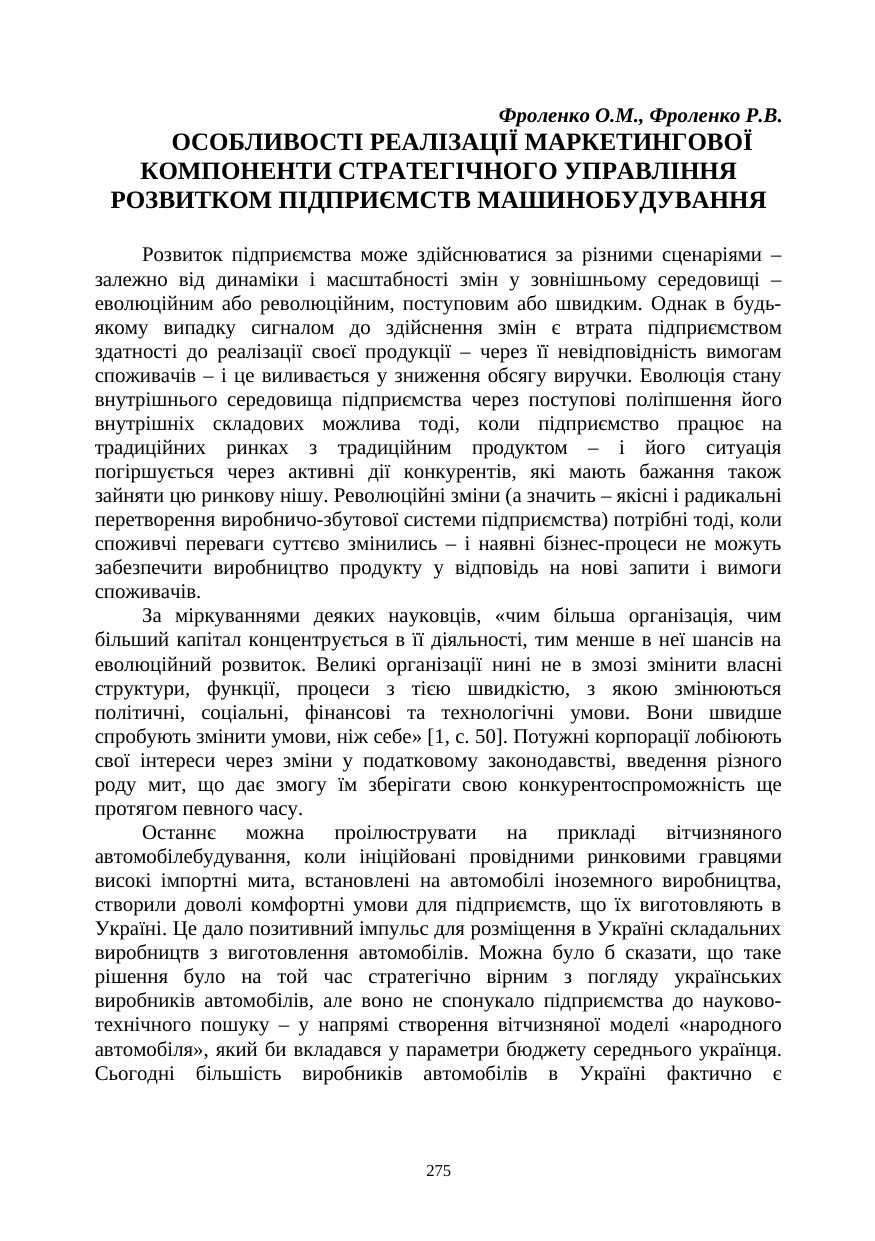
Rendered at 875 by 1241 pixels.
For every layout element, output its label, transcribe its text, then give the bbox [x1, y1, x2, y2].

text За міркуваннями деяких науковців, «чим більша організація, чим більший капітал концентрується в її діяльності, тим менше в неї шансів на еволюційний розвиток. Великі організації нині не в змозі змінити власні структури, функції, процеси з тією швидкістю, з якою змінюються політичні, соціальні, фінансові та технологічні умови. Вони швидше спробують змінити умови, ніж себе» [1, с. 50]. Потужні корпорації лобіюють свої інтереси через зміни у податковому законодавстві, введення різного роду мит, що дає змогу їм зберігати свою конкурентоспроможність ще протягом певного часу. [94, 603, 782, 820]
text ОСОБЛИВОСТІ РЕАЛІЗАЦІЇ МАРКЕТИНГОВОЇ КОМПОНЕНТИ СТРАТЕГІЧНОГО УПРАВЛІННЯ РОЗВИТКОМ ПІДПРИЄМСТВ МАШИНОБУДУВАННЯ [94, 127, 782, 214]
text Розвиток підприємства може здійснюватися за різними сценаріями – залежно від динаміки і масштабності змін у зовнішньому середовищі – еволюційним або революційним, поступовим або швидким. Однак в будь-якому випадку сигналом до здійснення змін є втрата підприємством здатності до реалізації своєї продукції – через її невідповідність вимогам споживачів – і це виливається у зниження обсягу виручки. Еволюція стану внутрішнього середовища підприємства через поступові поліпшення його внутрішніх складових можлива тоді, коли підприємство працює на традиційних ринках з традиційним продуктом – і його ситуація погіршується через активні дії конкурентів, які мають бажання також зайняти цю ринкову нішу. Революційні зміни (а значить – якісні і радикальні перетворення виробничо-збутової системи підприємства) потрібні тоді, коли споживчі переваги суттєво змінились – і наявні бізнес-процеси не можуть забезпечити виробництво продукту у відповідь на нові запити і вимоги споживачів. [94, 242, 782, 603]
text Останнє можна проілюструвати на прикладі вітчизняного автомобілебудування, коли ініційовані провідними ринковими гравцями високі імпортні мита, встановлені на автомобілі іноземного виробництва, створили доволі комфортні умови для підприємств, що їх виготовляють в Україні. Це дало позитивний імпульс для розміщення в Україні складальних виробництв з виготовлення автомобілів. Можна було б сказати, що таке рішення було на той час стратегічно вірним з погляду українських виробників автомобілів, але воно не спонукало підприємства до науково-технічного пошуку – у напрямі створення вітчизняної моделі «народного автомобіля», який би вкладався у параметри бюджету середнього українця. Сьогодні більшість виробників автомобілів в Україні фактично є [94, 820, 782, 1084]
text Фроленко О.М., Фроленко Р.В. [94, 103, 782, 127]
